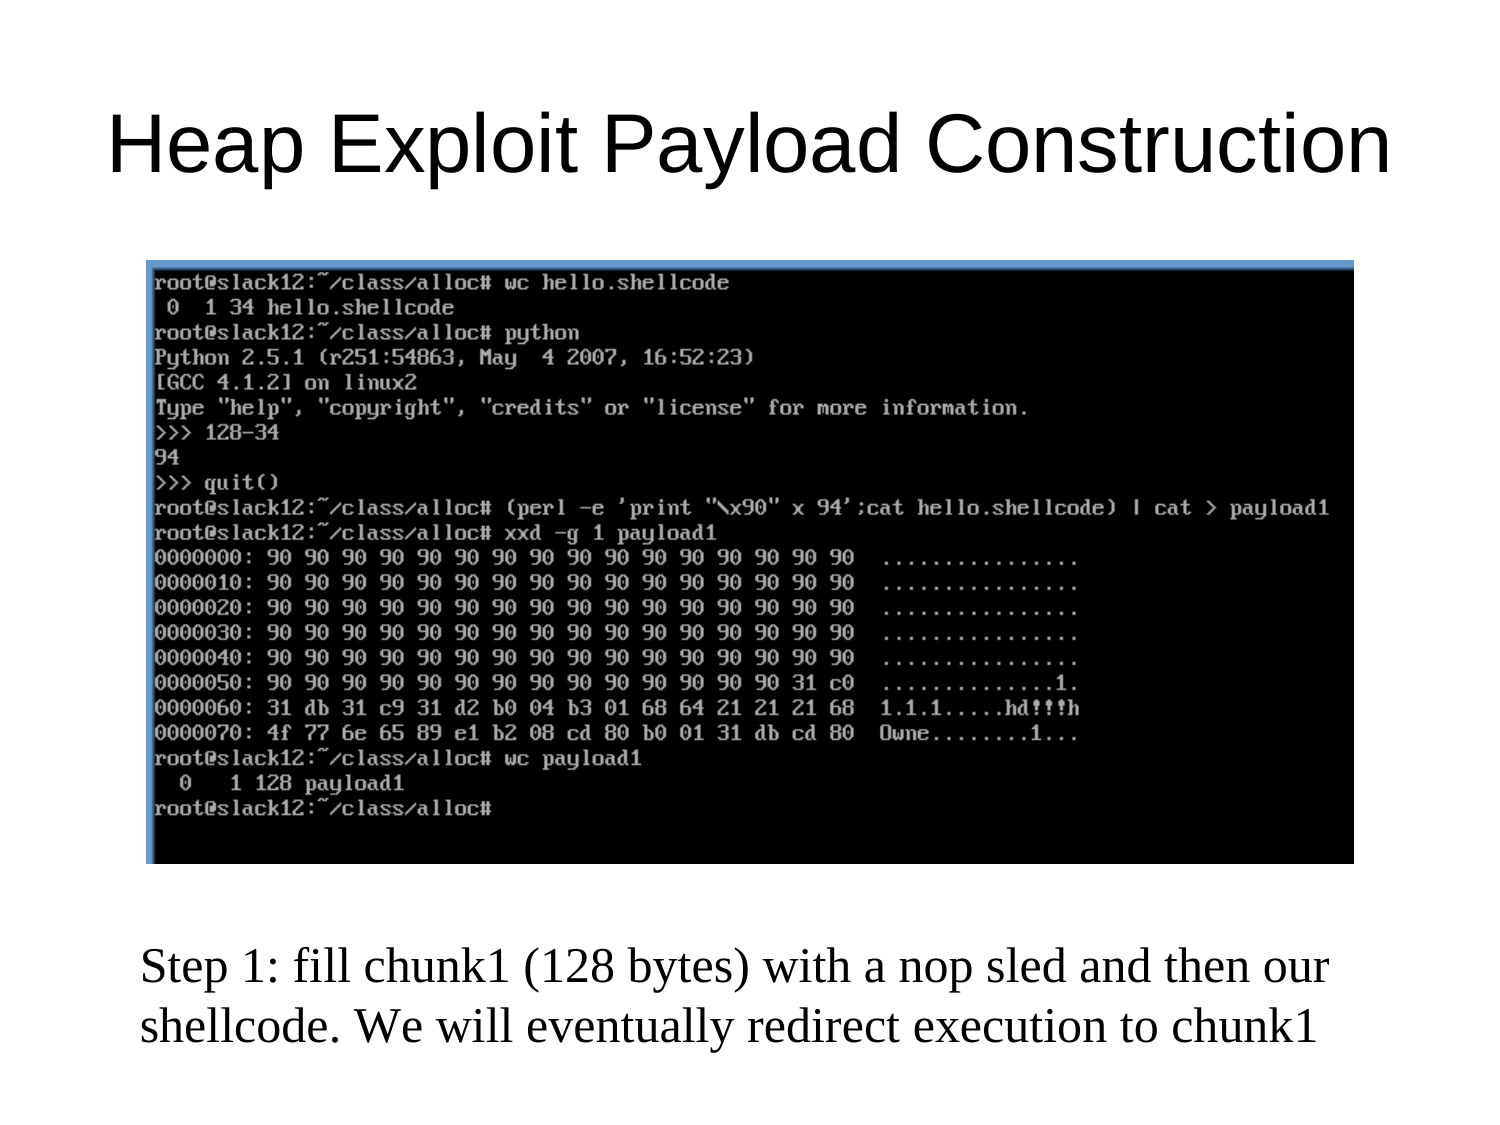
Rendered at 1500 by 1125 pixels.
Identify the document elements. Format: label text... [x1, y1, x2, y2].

picture [146, 260, 1354, 865]
text_box Step 1: fill chunk1 (128 bytes) with a nop sled and then our shellcode. We will eventually redirect execution to chunk1 [125, 924, 1388, 1061]
title Heap Exploit Payload Construction [75, 45, 1426, 233]
